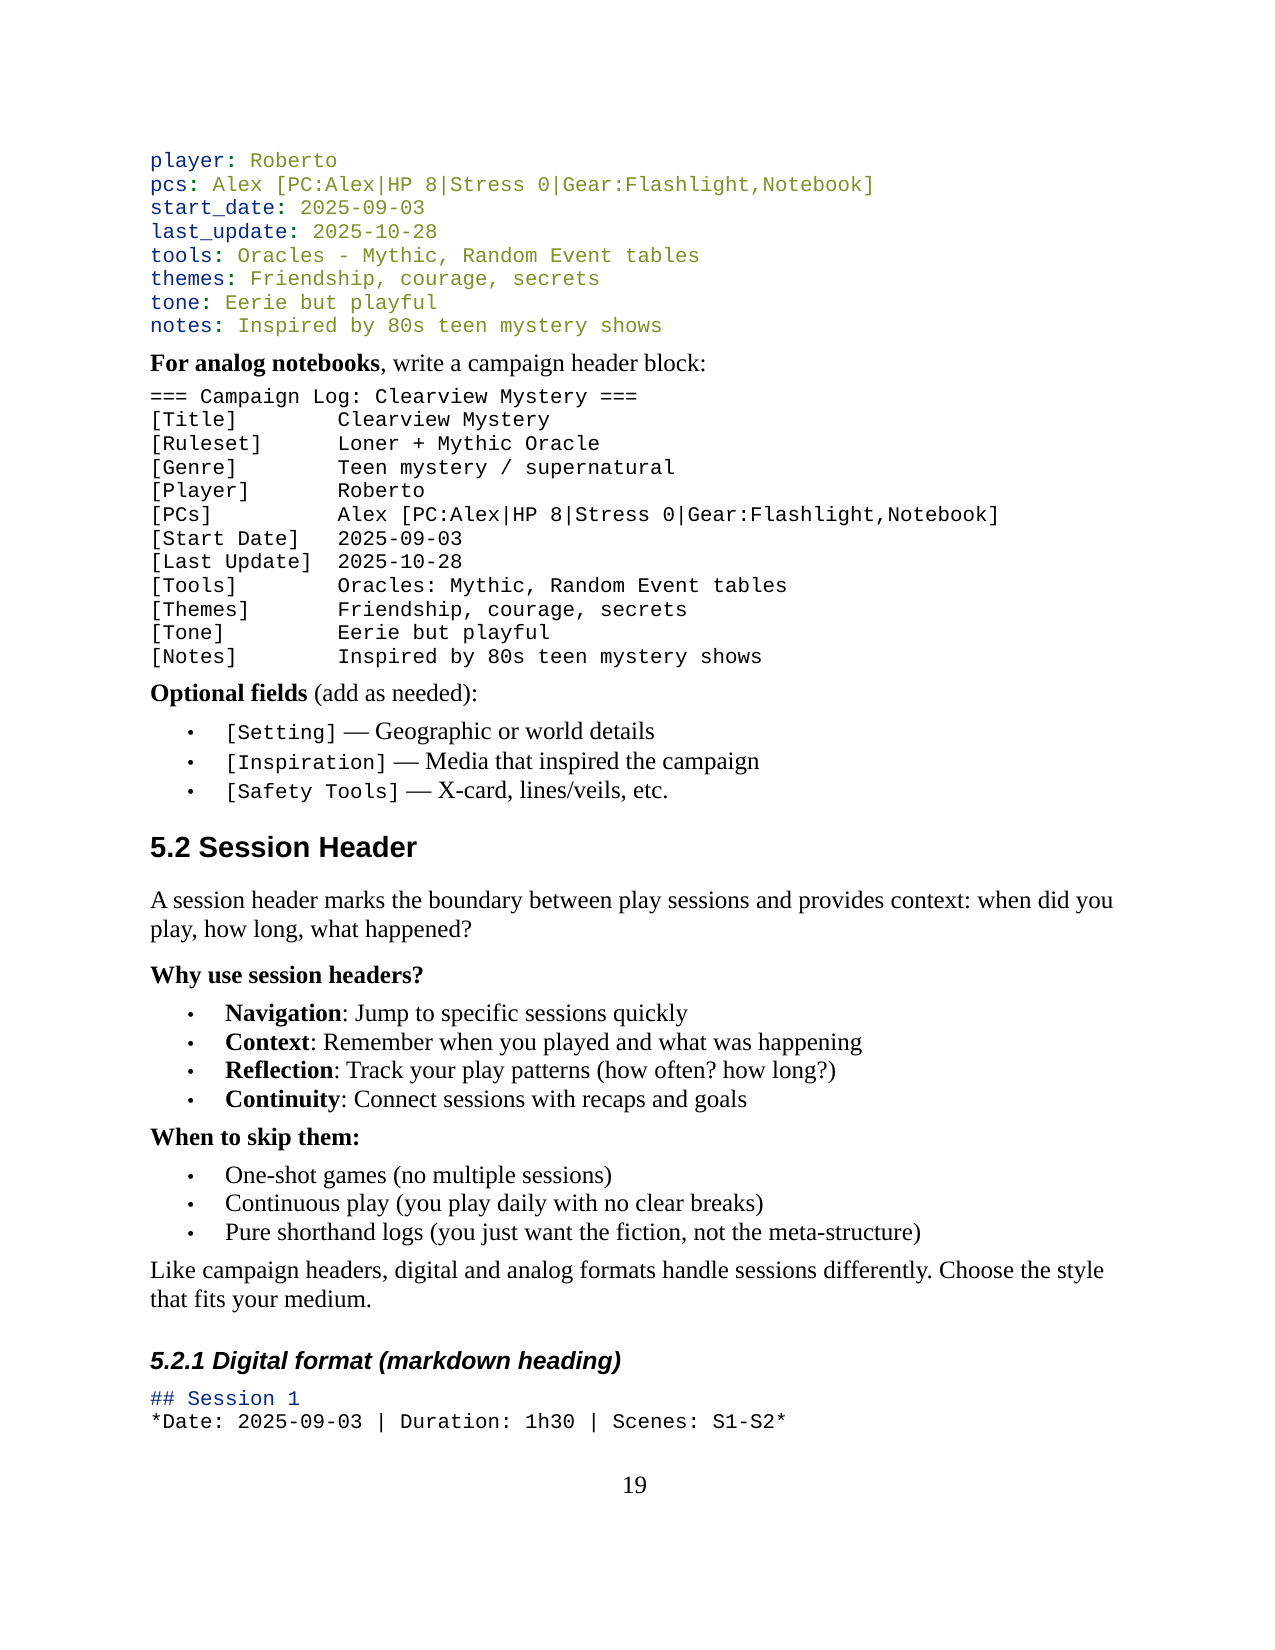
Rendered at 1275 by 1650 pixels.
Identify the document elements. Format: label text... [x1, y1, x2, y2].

subtitle 5.2 Session Header [150, 830, 1125, 863]
text [Title] Clearview Mystery [150, 409, 1125, 433]
text ## Session 1 [150, 1387, 1125, 1411]
list [Safety Tools] — X-card, lines/veils, etc. [187, 775, 1125, 805]
list One-shot games (no multiple sessions) [187, 1160, 1125, 1188]
text [Ruleset] Loner + Mythic Oracle [150, 433, 1125, 457]
list Navigation: Jump to specific sessions quickly [187, 998, 1125, 1027]
text start_date: 2025-09-03 [150, 197, 1125, 221]
text When to skip them: [150, 1122, 1125, 1151]
text Like campaign headers, digital and analog formats handle sessions differently. Choose the style that fits your medium. [150, 1255, 1125, 1312]
text [Start Date] 2025-09-03 [150, 528, 1125, 551]
text === Campaign Log: Clearview Mystery === [150, 386, 1125, 409]
text [Notes] Inspired by 80s teen mystery shows [150, 646, 1125, 669]
list [Setting] — Geographic or world details [187, 716, 1125, 746]
text [Player] Roberto [150, 480, 1125, 504]
text *Date: 2025-09-03 | Duration: 1h30 | Scenes: S1-S2* [150, 1411, 1125, 1435]
text [Tone] Eerie but playful [150, 622, 1125, 646]
text Optional fields (add as needed): [150, 678, 1125, 707]
text [Themes] Friendship, courage, secrets [150, 599, 1125, 622]
text A session header marks the boundary between play sessions and provides context: when did you play, how long, what happened? [150, 885, 1125, 942]
text [Genre] Teen mystery / supernatural [150, 457, 1125, 480]
list [Inspiration] — Media that inspired the campaign [187, 746, 1125, 775]
text tone: Eerie but playful [150, 292, 1125, 316]
list Reflection: Track your play patterns (how often? how long?) [187, 1056, 1125, 1084]
text notes: Inspired by 80s teen mystery shows [150, 316, 1125, 339]
list Context: Remember when you played and what was happening [187, 1027, 1125, 1056]
text For analog notebooks, write a campaign header block: [150, 348, 1125, 377]
subtitle 5.2.1 Digital format (markdown heading) [150, 1346, 1125, 1375]
text pcs: Alex [PC:Alex|HP 8|Stress 0|Gear:Flashlight,Notebook] [150, 174, 1125, 197]
text [Tools] Oracles: Mythic, Random Event tables [150, 575, 1125, 599]
text last_update: 2025-10-28 [150, 221, 1125, 244]
text Why use session headers? [150, 960, 1125, 989]
text [Last Update] 2025-10-28 [150, 551, 1125, 575]
list Continuous play (you play daily with no clear breaks) [187, 1188, 1125, 1217]
text [PCs] Alex [PC:Alex|HP 8|Stress 0|Gear:Flashlight,Notebook] [150, 504, 1125, 528]
text player: Roberto [150, 150, 1125, 174]
list Continuity: Connect sessions with recaps and goals [187, 1084, 1125, 1113]
list Pure shorthand logs (you just want the fiction, not the meta-structure) [187, 1217, 1125, 1246]
text themes: Friendship, courage, secrets [150, 268, 1125, 292]
text tools: Oracles - Mythic, Random Event tables [150, 244, 1125, 268]
